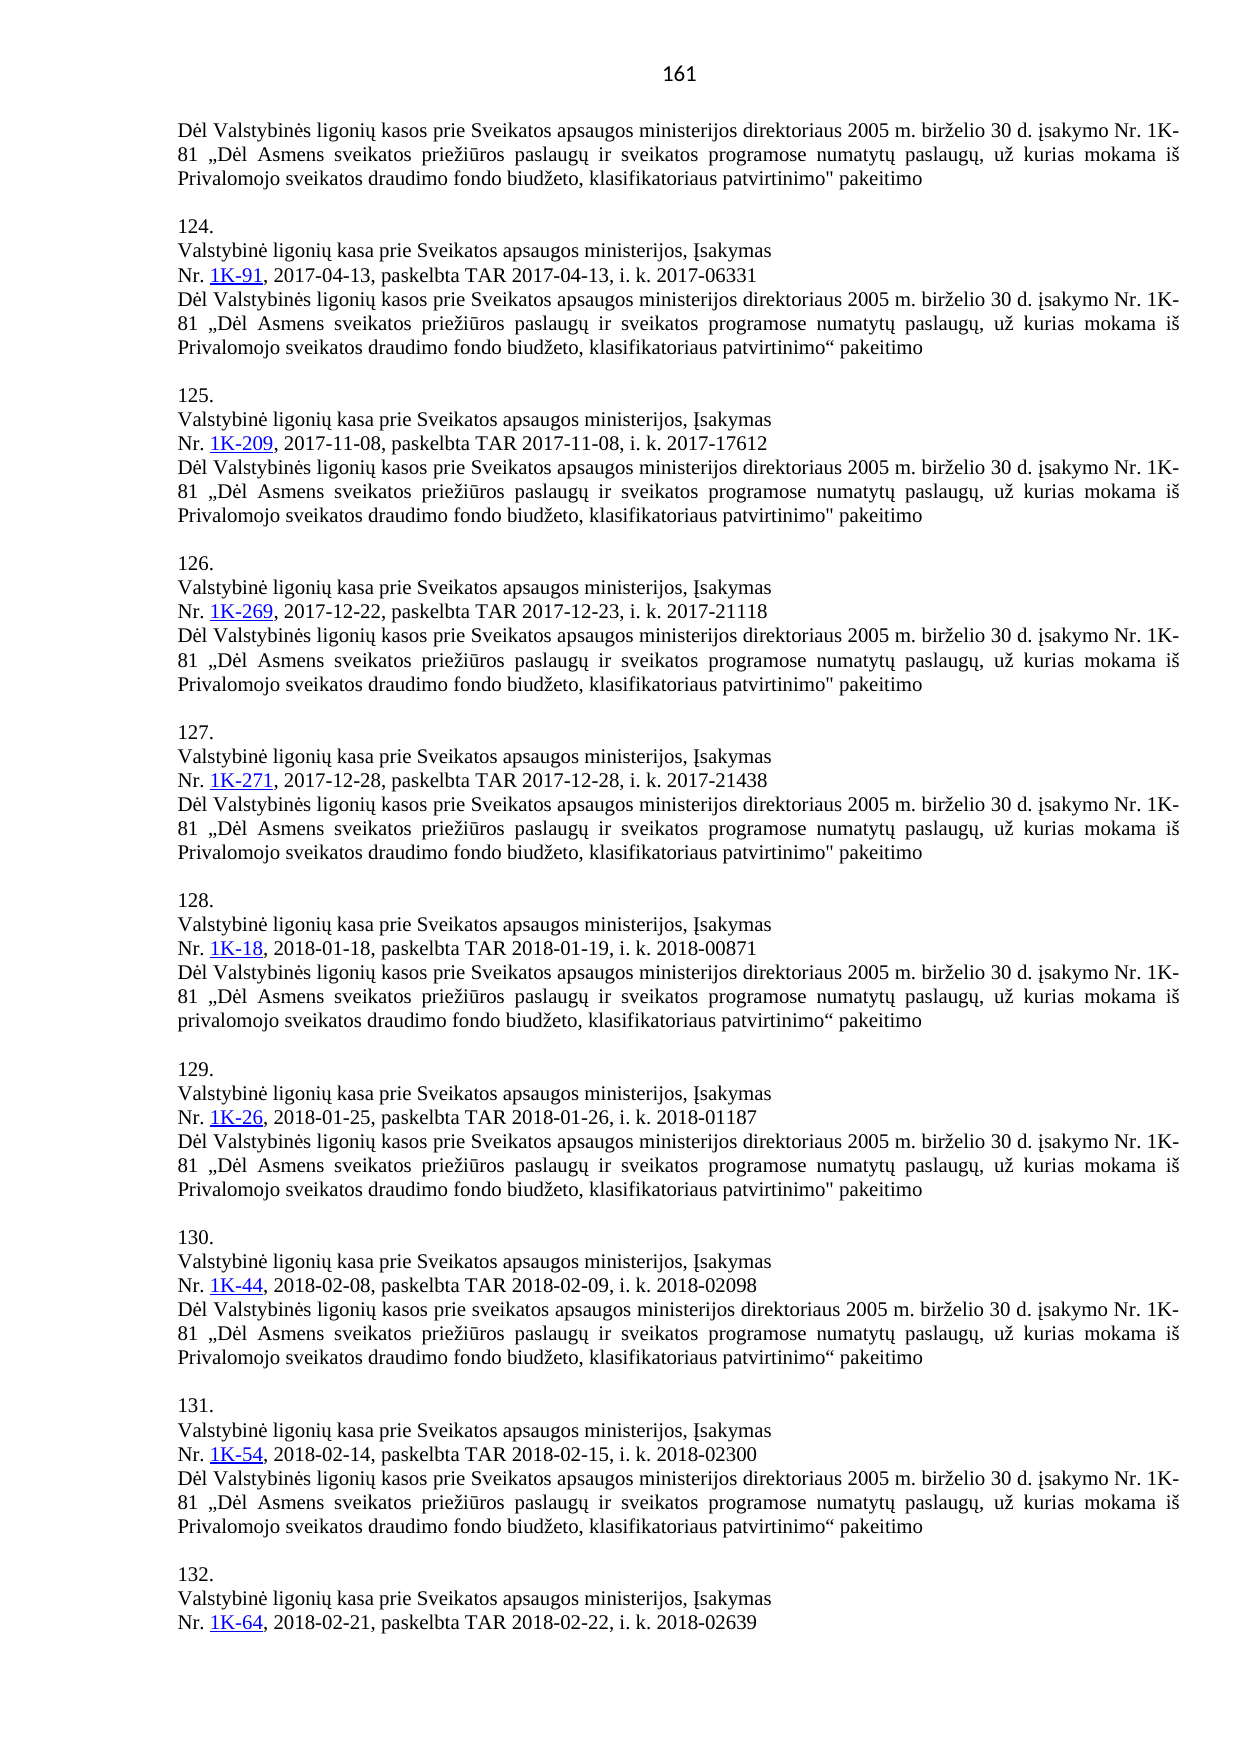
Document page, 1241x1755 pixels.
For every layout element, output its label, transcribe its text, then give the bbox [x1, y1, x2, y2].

text Dėl Valstybinės ligonių kasos prie Sveikatos apsaugos ministerijos direktoriaus 2005 m. birželio 30 d. įsakymo Nr. 1K-81 „Dėl Asmens sveikatos priežiūros paslaugų ir sveikatos programose numatytų paslaugų, už kurias mokama iš Privalomojo sveikatos draudimo fondo biudžeto, klasifikatoriaus patvirtinimo" pakeitimo [177, 623, 1181, 696]
text 125. [177, 383, 1181, 407]
text 124. [177, 214, 1181, 238]
text 130. [177, 1225, 1181, 1249]
text 126. [177, 551, 1181, 575]
text Nr. 1K-209, 2017-11-08, paskelbta TAR 2017-11-08, i. k. 2017-17612 [177, 431, 1181, 455]
text Nr. 1K-91, 2017-04-13, paskelbta TAR 2017-04-13, i. k. 2017-06331 [177, 262, 1181, 287]
text Nr. 1K-54, 2018-02-14, paskelbta TAR 2018-02-15, i. k. 2018-02300 [177, 1442, 1181, 1466]
text 129. [177, 1057, 1181, 1081]
text Dėl Valstybinės ligonių kasos prie Sveikatos apsaugos ministerijos direktoriaus 2005 m. birželio 30 d. įsakymo Nr. 1K-81 „Dėl Asmens sveikatos priežiūros paslaugų ir sveikatos programose numatytų paslaugų, už kurias mokama iš Privalomojo sveikatos draudimo fondo biudžeto, klasifikatoriaus patvirtinimo" pakeitimo [177, 118, 1181, 190]
text Nr. 1K-44, 2018-02-08, paskelbta TAR 2018-02-09, i. k. 2018-02098 [177, 1273, 1181, 1297]
text Dėl Valstybinės ligonių kasos prie Sveikatos apsaugos ministerijos direktoriaus 2005 m. birželio 30 d. įsakymo Nr. 1K-81 „Dėl Asmens sveikatos priežiūros paslaugų ir sveikatos programose numatytų paslaugų, už kurias mokama iš Privalomojo sveikatos draudimo fondo biudžeto, klasifikatoriaus patvirtinimo“ pakeitimo [177, 287, 1181, 359]
text Dėl Valstybinės ligonių kasos prie Sveikatos apsaugos ministerijos direktoriaus 2005 m. birželio 30 d. įsakymo Nr. 1K-81 „Dėl Asmens sveikatos priežiūros paslaugų ir sveikatos programose numatytų paslaugų, už kurias mokama iš Privalomojo sveikatos draudimo fondo biudžeto, klasifikatoriaus patvirtinimo" pakeitimo [177, 1129, 1181, 1201]
text Nr. 1K-271, 2017-12-28, paskelbta TAR 2017-12-28, i. k. 2017-21438 [177, 768, 1181, 792]
text Nr. 1K-26, 2018-01-25, paskelbta TAR 2018-01-26, i. k. 2018-01187 [177, 1105, 1181, 1129]
text Valstybinė ligonių kasa prie Sveikatos apsaugos ministerijos, Įsakymas [177, 575, 1181, 599]
text Dėl Valstybinės ligonių kasos prie Sveikatos apsaugos ministerijos direktoriaus 2005 m. birželio 30 d. įsakymo Nr. 1K-81 „Dėl Asmens sveikatos priežiūros paslaugų ir sveikatos programose numatytų paslaugų, už kurias mokama iš Privalomojo sveikatos draudimo fondo biudžeto, klasifikatoriaus patvirtinimo“ pakeitimo [177, 1466, 1181, 1538]
text Valstybinė ligonių kasa prie Sveikatos apsaugos ministerijos, Įsakymas [177, 1417, 1181, 1442]
text Valstybinė ligonių kasa prie Sveikatos apsaugos ministerijos, Įsakymas [177, 1081, 1181, 1105]
text Nr. 1K-18, 2018-01-18, paskelbta TAR 2018-01-19, i. k. 2018-00871 [177, 936, 1181, 960]
text Valstybinė ligonių kasa prie Sveikatos apsaugos ministerijos, Įsakymas [177, 1249, 1181, 1273]
text Valstybinė ligonių kasa prie Sveikatos apsaugos ministerijos, Įsakymas [177, 1586, 1181, 1610]
text Dėl Valstybinės ligonių kasos prie Sveikatos apsaugos ministerijos direktoriaus 2005 m. birželio 30 d. įsakymo Nr. 1K-81 „Dėl Asmens sveikatos priežiūros paslaugų ir sveikatos programose numatytų paslaugų, už kurias mokama iš Privalomojo sveikatos draudimo fondo biudžeto, klasifikatoriaus patvirtinimo" pakeitimo [177, 792, 1181, 864]
text Valstybinė ligonių kasa prie Sveikatos apsaugos ministerijos, Įsakymas [177, 912, 1181, 936]
text Nr. 1K-269, 2017-12-22, paskelbta TAR 2017-12-23, i. k. 2017-21118 [177, 599, 1181, 623]
text Dėl Valstybinės ligonių kasos prie Sveikatos apsaugos ministerijos direktoriaus 2005 m. birželio 30 d. įsakymo Nr. 1K-81 „Dėl Asmens sveikatos priežiūros paslaugų ir sveikatos programose numatytų paslaugų, už kurias mokama iš Privalomojo sveikatos draudimo fondo biudžeto, klasifikatoriaus patvirtinimo" pakeitimo [177, 455, 1181, 527]
text Valstybinė ligonių kasa prie Sveikatos apsaugos ministerijos, Įsakymas [177, 744, 1181, 768]
text Dėl Valstybinės ligonių kasos prie sveikatos apsaugos ministerijos direktoriaus 2005 m. birželio 30 d. įsakymo Nr. 1K-81 „Dėl Asmens sveikatos priežiūros paslaugų ir sveikatos programose numatytų paslaugų, už kurias mokama iš Privalomojo sveikatos draudimo fondo biudžeto, klasifikatoriaus patvirtinimo“ pakeitimo [177, 1297, 1181, 1369]
text Valstybinė ligonių kasa prie Sveikatos apsaugos ministerijos, Įsakymas [177, 238, 1181, 262]
text Valstybinė ligonių kasa prie Sveikatos apsaugos ministerijos, Įsakymas [177, 407, 1181, 431]
text 132. [177, 1562, 1181, 1586]
text Nr. 1K-64, 2018-02-21, paskelbta TAR 2018-02-22, i. k. 2018-02639 [177, 1610, 1181, 1634]
text 128. [177, 888, 1181, 912]
text 131. [177, 1393, 1181, 1417]
text Dėl Valstybinės ligonių kasos prie Sveikatos apsaugos ministerijos direktoriaus 2005 m. birželio 30 d. įsakymo Nr. 1K-81 „Dėl Asmens sveikatos priežiūros paslaugų ir sveikatos programose numatytų paslaugų, už kurias mokama iš privalomojo sveikatos draudimo fondo biudžeto, klasifikatoriaus patvirtinimo“ pakeitimo [177, 960, 1181, 1032]
text 127. [177, 720, 1181, 744]
